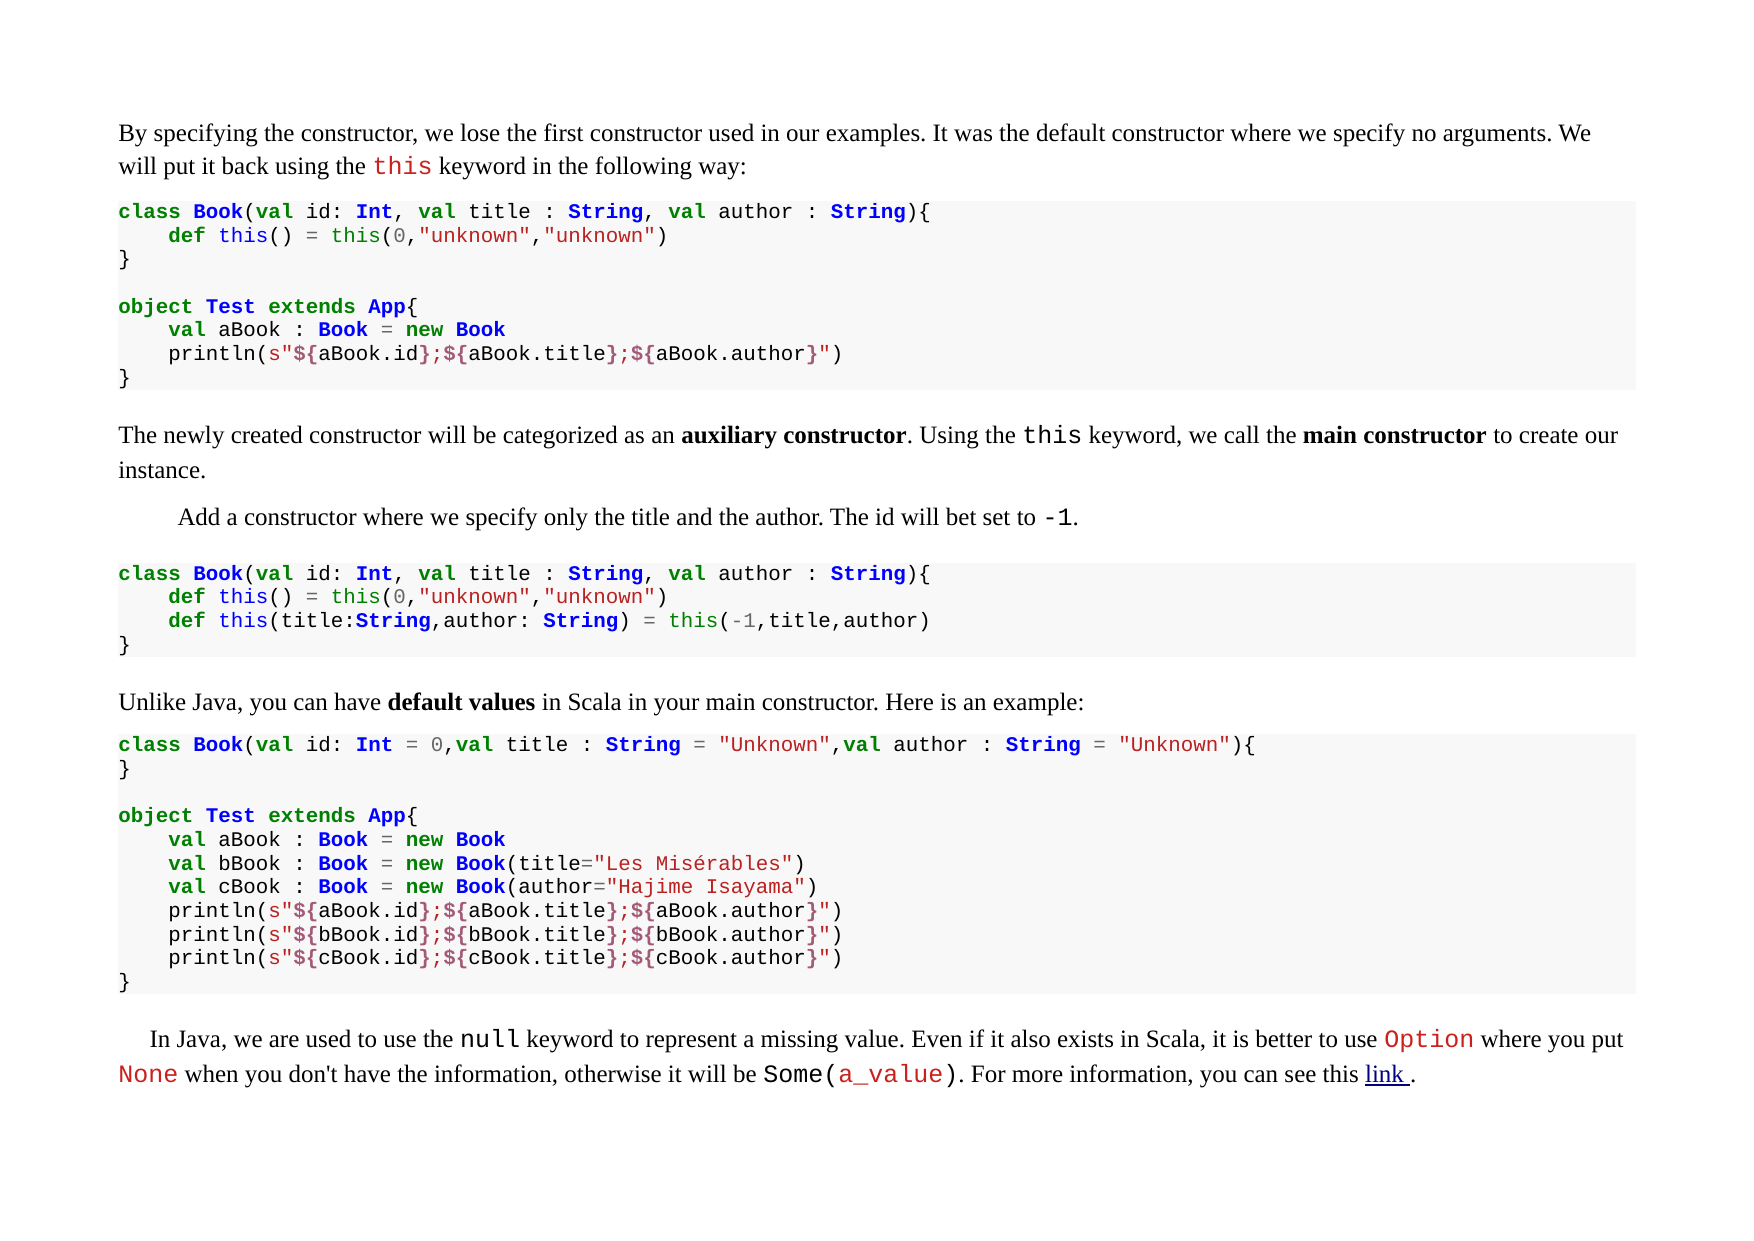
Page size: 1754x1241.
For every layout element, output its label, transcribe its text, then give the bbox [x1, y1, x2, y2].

text Add a constructor where we specify only the title and the author. The id will bet set to -1. [177, 502, 1577, 533]
text println(s"${cBook.id};${cBook.title};${cBook.author}") [118, 947, 1636, 971]
text val bBook : Book = new Book(title="Les Misérables") [118, 853, 1636, 876]
text println(s"${aBook.id};${aBook.title};${aBook.author}") [118, 343, 1636, 367]
text } [118, 634, 1636, 657]
text def this() = this(0,"unknown","unknown") [118, 586, 1636, 610]
text def this() = this(0,"unknown","unknown") [118, 225, 1636, 248]
text def this(title:String,author: String) = this(-1,title,author) [118, 610, 1636, 634]
text Unlike Java, you can have default values in Scala in your main constructor. Here is an example: [118, 687, 1636, 716]
text object Test extends App{ [118, 296, 1636, 319]
text In Java, we are used to use the null keyword to represent a missing value. Even if it also exists in Scala, it is better to use Option where you put None when you don't have the information, otherwise it will be Some(a_value). For more information, you can see this link . [118, 1024, 1636, 1090]
text val aBook : Book = new Book [118, 829, 1636, 853]
text val cBook : Book = new Book(author="Hajime Isayama") [118, 876, 1636, 900]
text println(s"${bBook.id};${bBook.title};${bBook.author}") [118, 924, 1636, 947]
text } [118, 367, 1636, 390]
text val aBook : Book = new Book [118, 319, 1636, 343]
text println(s"${aBook.id};${aBook.title};${aBook.author}") [118, 900, 1636, 924]
text } [118, 758, 1636, 782]
text The newly created constructor will be categorized as an auxiliary constructor. Using the this keyword, we call the main constructor to create our instance. [118, 420, 1636, 484]
text By specifying the constructor, we lose the first constructor used in our examples. It was the default constructor where we specify no arguments. We will put it back using the this keyword in the following way: [118, 118, 1636, 182]
text } [118, 248, 1636, 272]
text class Book(val id: Int = 0,val title : String = "Unknown",val author : String = "Unknown"){ [118, 734, 1636, 758]
text } [118, 971, 1636, 994]
text class Book(val id: Int, val title : String, val author : String){ [118, 201, 1636, 225]
text object Test extends App{ [118, 805, 1636, 829]
text class Book(val id: Int, val title : String, val author : String){ [118, 563, 1636, 586]
